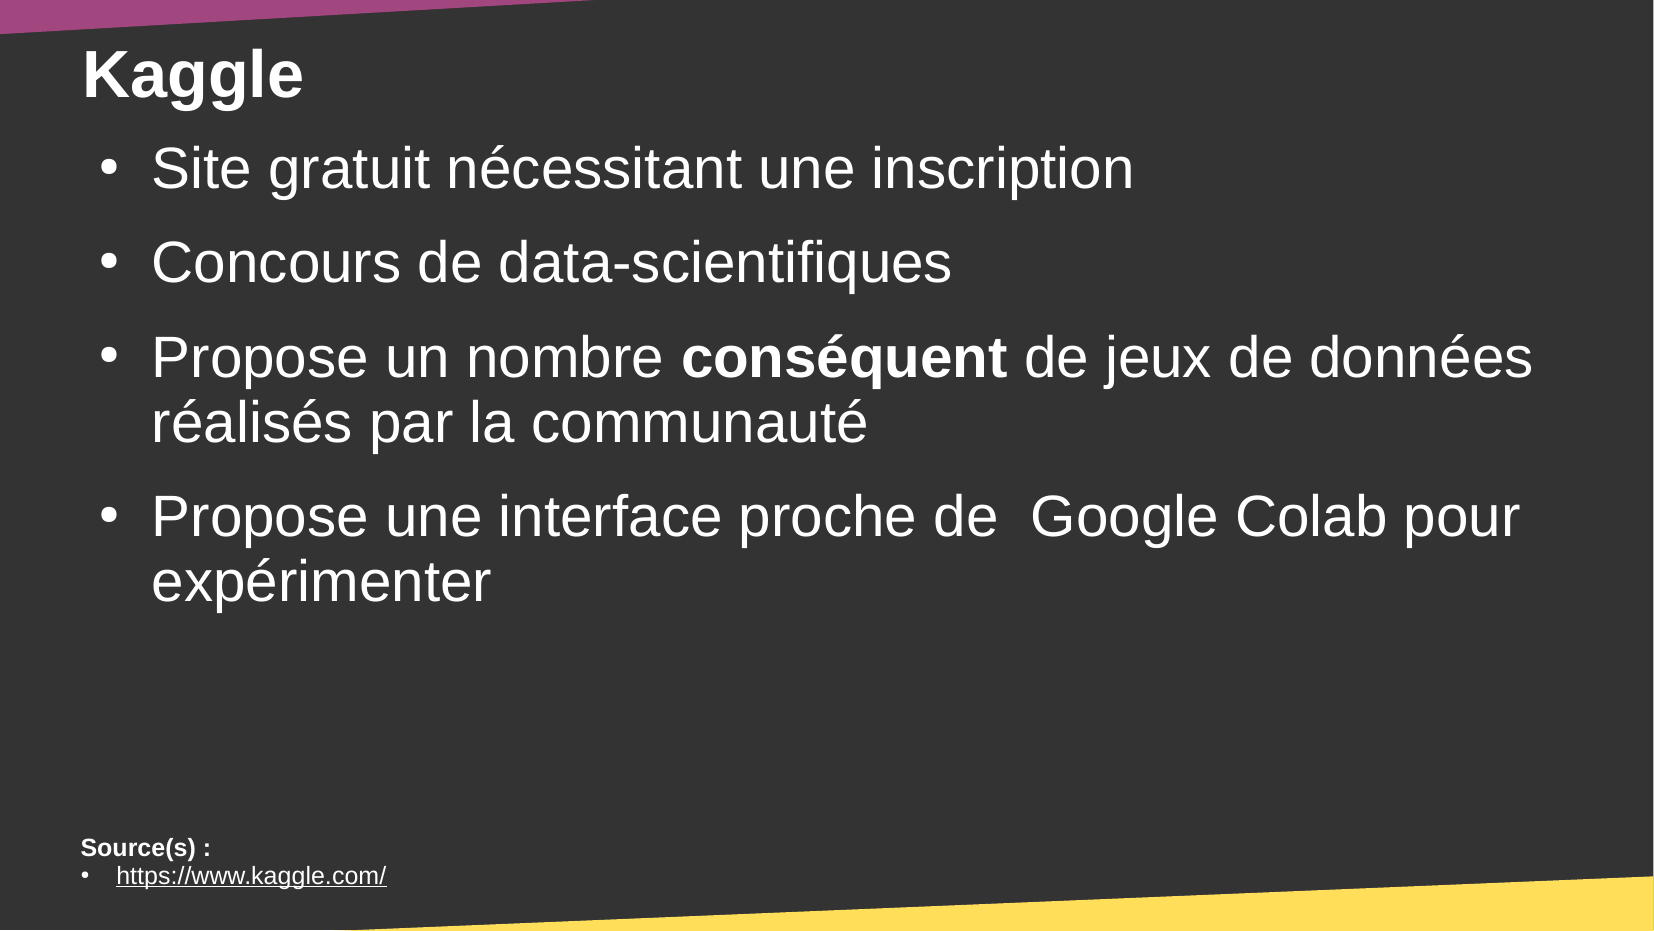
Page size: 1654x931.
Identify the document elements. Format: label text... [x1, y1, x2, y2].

text_box Source(s) : https://www.kaggle.com/ [65, 826, 497, 910]
text_box [0, 0, 595, 35]
text_box [332, 876, 1654, 931]
title Kaggle [82, 37, 1571, 114]
list Site gratuit nécessitant une inscription Concours de data-scientifiques Propose un nombre conséquent de jeux de données réalisés par la communauté Propose une interface proche de Google Colab pour expérimenter [80, 135, 1620, 662]
